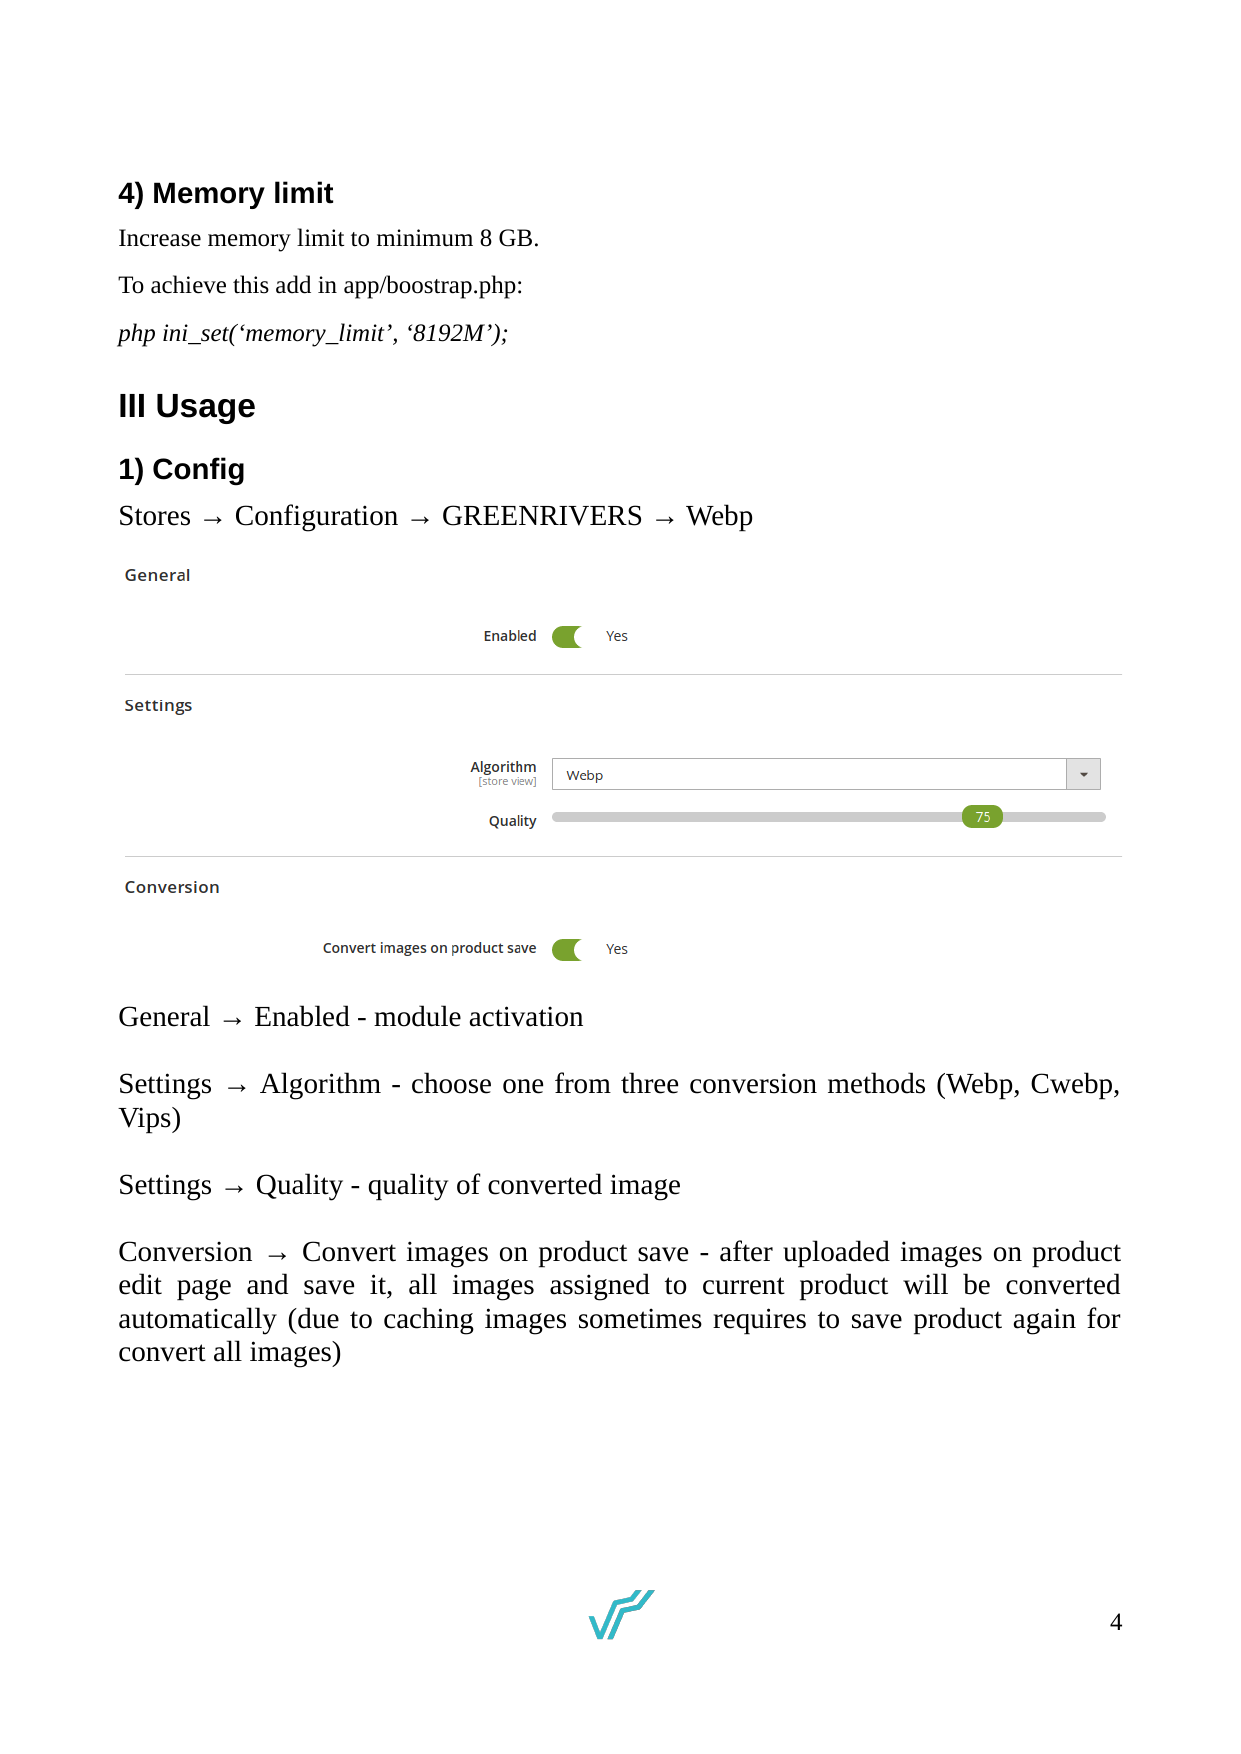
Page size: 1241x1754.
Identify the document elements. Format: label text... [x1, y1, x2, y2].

text Conversion → Convert images on product save - after uploaded images on product edit page and save it, all images assigned to current product will be converted automatically (due to caching images sometimes requires to save product again for convert all images) [118, 1234, 1122, 1368]
text General → Enabled - module activation [118, 1000, 1122, 1033]
subtitle 1) Config [118, 452, 1122, 486]
text Settings → Algorithm - choose one from three conversion methods (Webp, Cwebp, Vips) [118, 1066, 1122, 1133]
text Increase memory limit to minimum 8 GB. [118, 223, 1122, 251]
text Stores → Configuration → GREENRIVERS → Webp [118, 498, 1122, 532]
text Settings → Quality - quality of converted image [118, 1167, 1122, 1200]
subtitle III Usage [118, 386, 1122, 425]
picture [584, 1577, 656, 1649]
text To achieve this add in app/boostrap.php: [118, 270, 1122, 299]
picture [118, 551, 1123, 1000]
text php ini_set(‘memory_limit’, ‘8192M’); [118, 318, 1122, 347]
subtitle 4) Memory limit [118, 176, 1122, 210]
